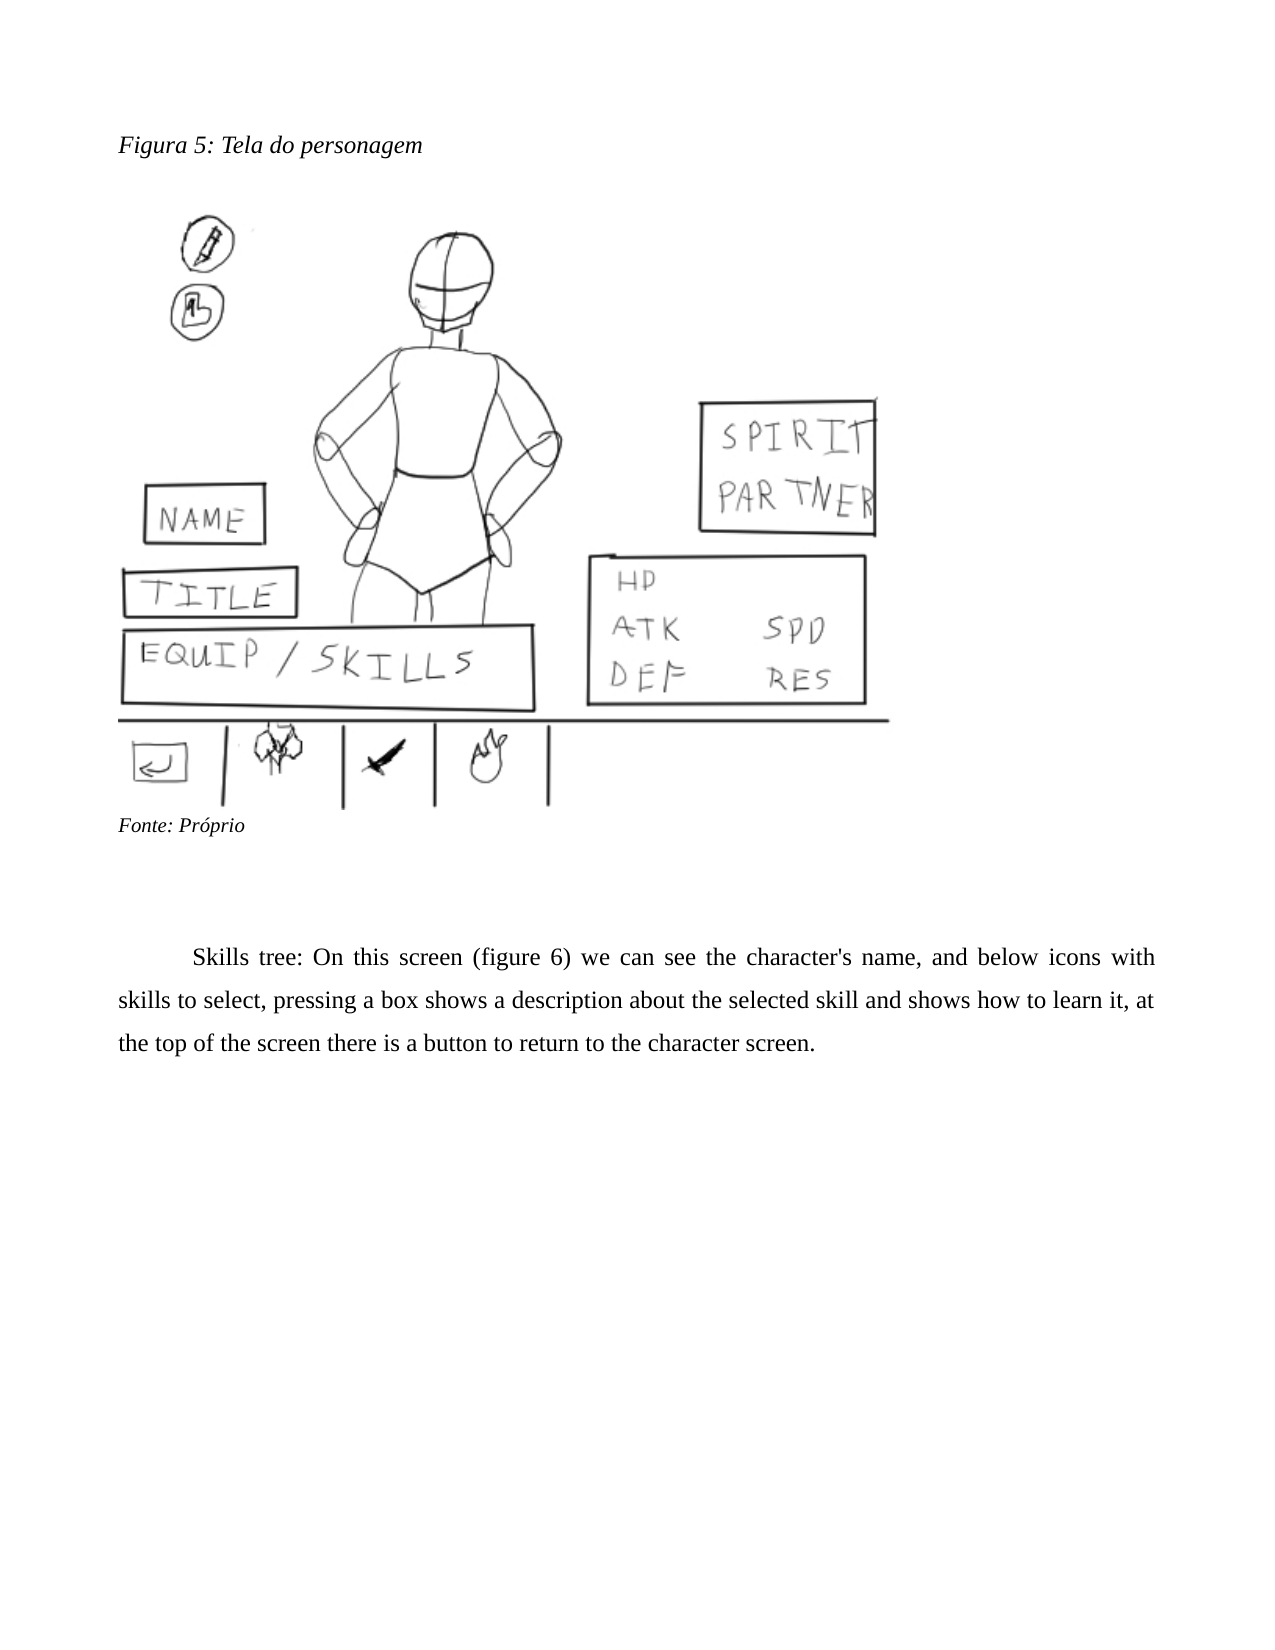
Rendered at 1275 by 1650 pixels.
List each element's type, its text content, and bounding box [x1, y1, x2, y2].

text Skills tree: On this screen (figure 6) we can see the character's name, and below icons with skills to select, pressing a box shows a description about the selected skill and shows how to learn it, at the top of the screen there is a button to return to the character screen. [118, 942, 1157, 1057]
text Figura 5: Tela do personagem [118, 131, 949, 159]
picture [118, 184, 900, 810]
text Fonte: Próprio [118, 810, 949, 838]
